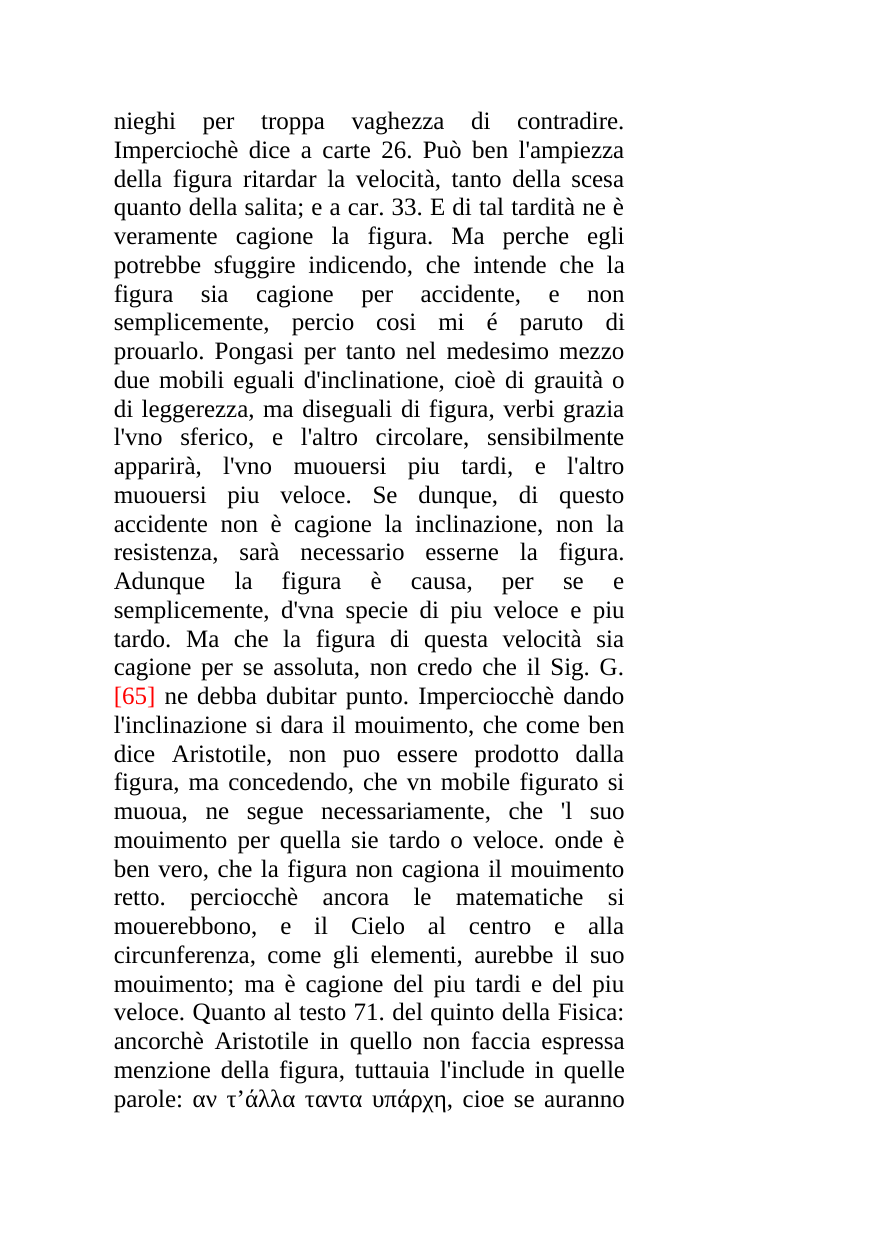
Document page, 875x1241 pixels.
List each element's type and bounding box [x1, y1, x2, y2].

table_cell [632, 106, 768, 1112]
